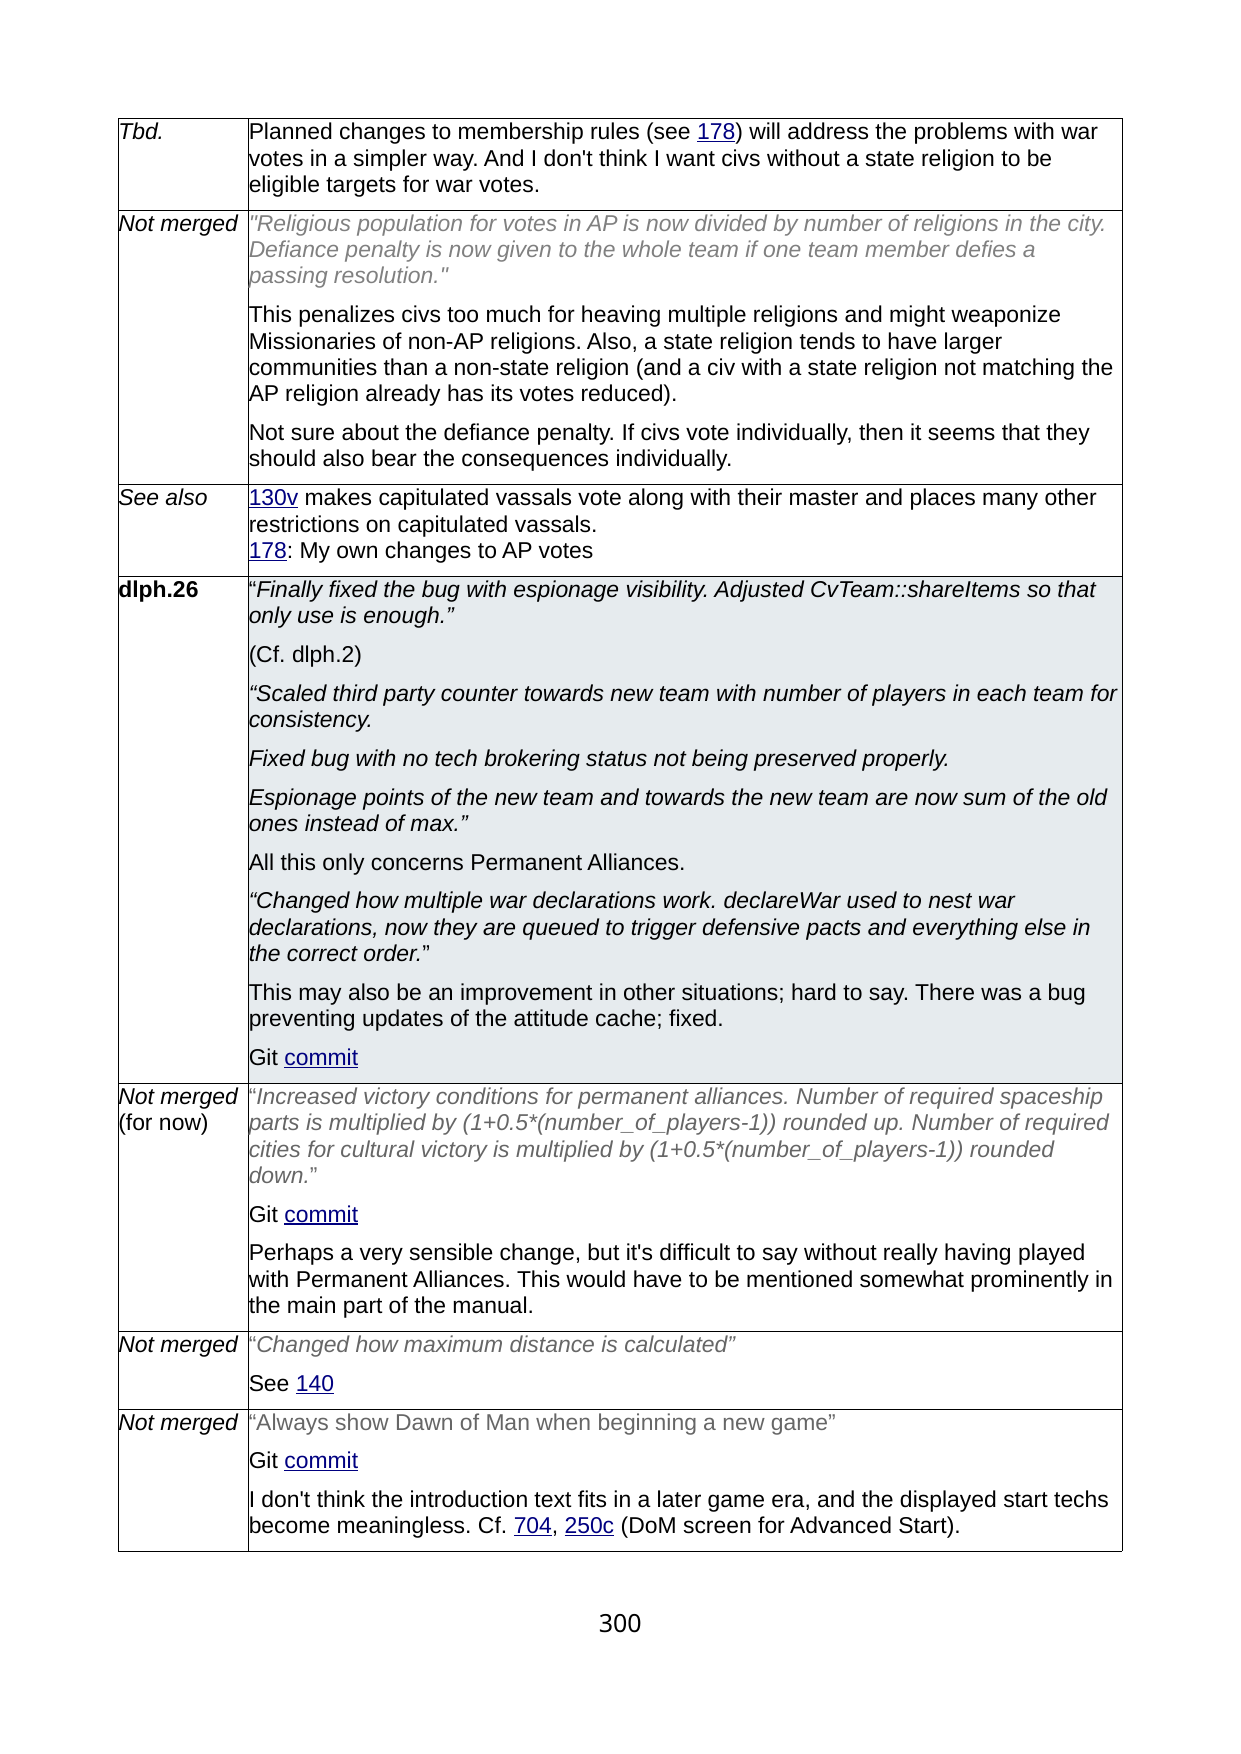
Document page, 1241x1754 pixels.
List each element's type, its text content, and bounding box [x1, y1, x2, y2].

table_cell Not merged [119, 1410, 248, 1551]
table_cell Tbd. [119, 119, 248, 210]
table_cell “Changed how maximum distance is calculated” See 140 [249, 1332, 1122, 1408]
table_cell “Always show Dawn of Man when beginning a new game” Git commit I don't think the introduction text fits in a later game era, and the displayed start techs become meaningless. Cf. 704, 250c (DoM screen for Advanced Start). [249, 1410, 1122, 1551]
table_cell Not merged [119, 1332, 248, 1408]
table_cell “Increased victory conditions for permanent alliances. Number of required spaceship parts is multiplied by (1+0.5*(number_of_players-1)) rounded up. Number of required cities for cultural victory is multiplied by (1+0.5*(number_of_players-1)) rounded down.” Git commit Perhaps a very sensible change, but it's difficult to say without really having played with Permanent Alliances. This would have to be mentioned somewhat prominently in the main part of the manual. [249, 1084, 1122, 1331]
table_cell See also [119, 485, 248, 576]
table_cell Not merged (for now) [119, 1084, 248, 1331]
table_cell "Religious population for votes in AP is now divided by number of religions in the city. Defiance penalty is now given to the whole team if one team member defies a passing resolution." This penalizes civs too much for heaving multiple religions and might weaponize Missionaries of non-AP religions. Also, a state religion tends to have larger communities than a non-state religion (and a civ with a state religion not matching the AP religion already has its votes reduced). Not sure about the defiance penalty. If civs vote individually, then it seems that they should also bear the consequences individually. [249, 211, 1122, 484]
table_cell Planned changes to membership rules (see 178) will address the problems with war votes in a simpler way. And I don't think I want civs without a state religion to be eligible targets for war votes. [249, 119, 1122, 210]
table_cell “Finally fixed the bug with espionage visibility. Adjusted CvTeam::shareItems so that only use is enough.” (Cf. dlph.2) “Scaled third party counter towards new team with number of players in each team for consistency. Fixed bug with no tech brokering status not being preserved properly. Espionage points of the new team and towards the new team are now sum of the old ones instead of max.” All this only concerns Permanent Alliances. “Changed how multiple war declarations work. declareWar used to nest war declarations, now they are queued to trigger defensive pacts and everything else in the correct order.” This may also be an improvement in other situations; hard to say. There was a bug preventing updates of the attitude cache; fixed. Git commit [249, 577, 1122, 1083]
table_cell 130v makes capitulated vassals vote along with their master and places many other restrictions on capitulated vassals. 178: My own changes to AP votes [249, 485, 1122, 576]
table_cell dlph.26 [119, 577, 248, 1083]
table_cell Not merged [119, 211, 248, 484]
